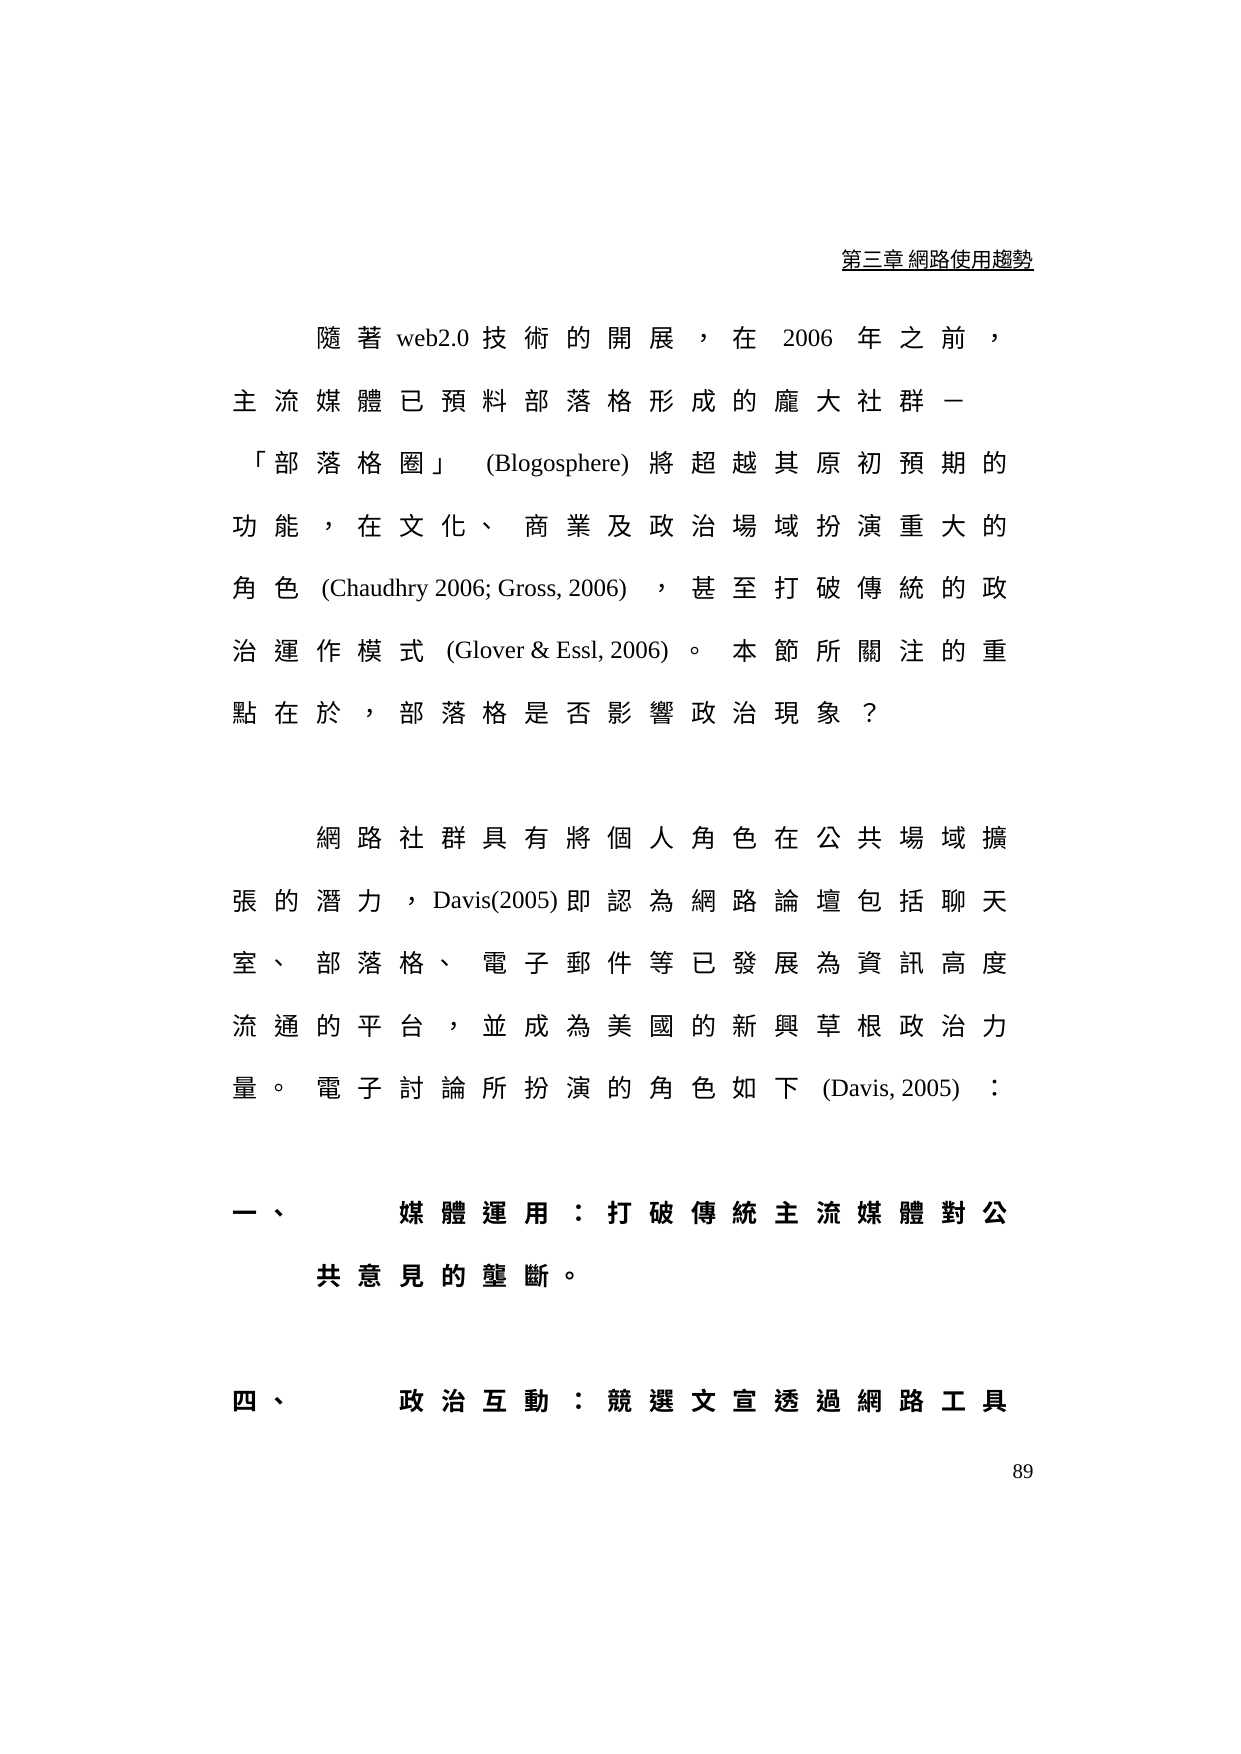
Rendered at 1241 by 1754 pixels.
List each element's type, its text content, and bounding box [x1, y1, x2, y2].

list 政治互動：競選文宣透過網路工具散播。 [224, 1358, 1016, 1420]
text 網路社群具有將個人角色在公共場域擴張的潛力，Davis(2005)即認為網路論壇包括聊天室、部落格、電子郵件等已發展為資訊高度流通的平台，並成為美國的新興草根政治力量。電子討論所扮演的角色如下(Davis, 2005)： [224, 795, 1016, 1108]
text 隨著web2.0技術的開展，在2006年之前，主流媒體已預料部落格形成的龐大社群－「部落格圈」(Blogosphere)將超越其原初預期的功能，在文化、商業及政治場域扮演重大的角色(Chaudhry 2006; Gross, 2006)，甚至打破傳統的政治運作模式(Glover & Essl, 2006)。本節所關注的重點在於，部落格是否影響政治現象？ [224, 295, 1016, 733]
list 媒體運用：打破傳統主流媒體對公共意見的壟斷。 [224, 1170, 1016, 1295]
